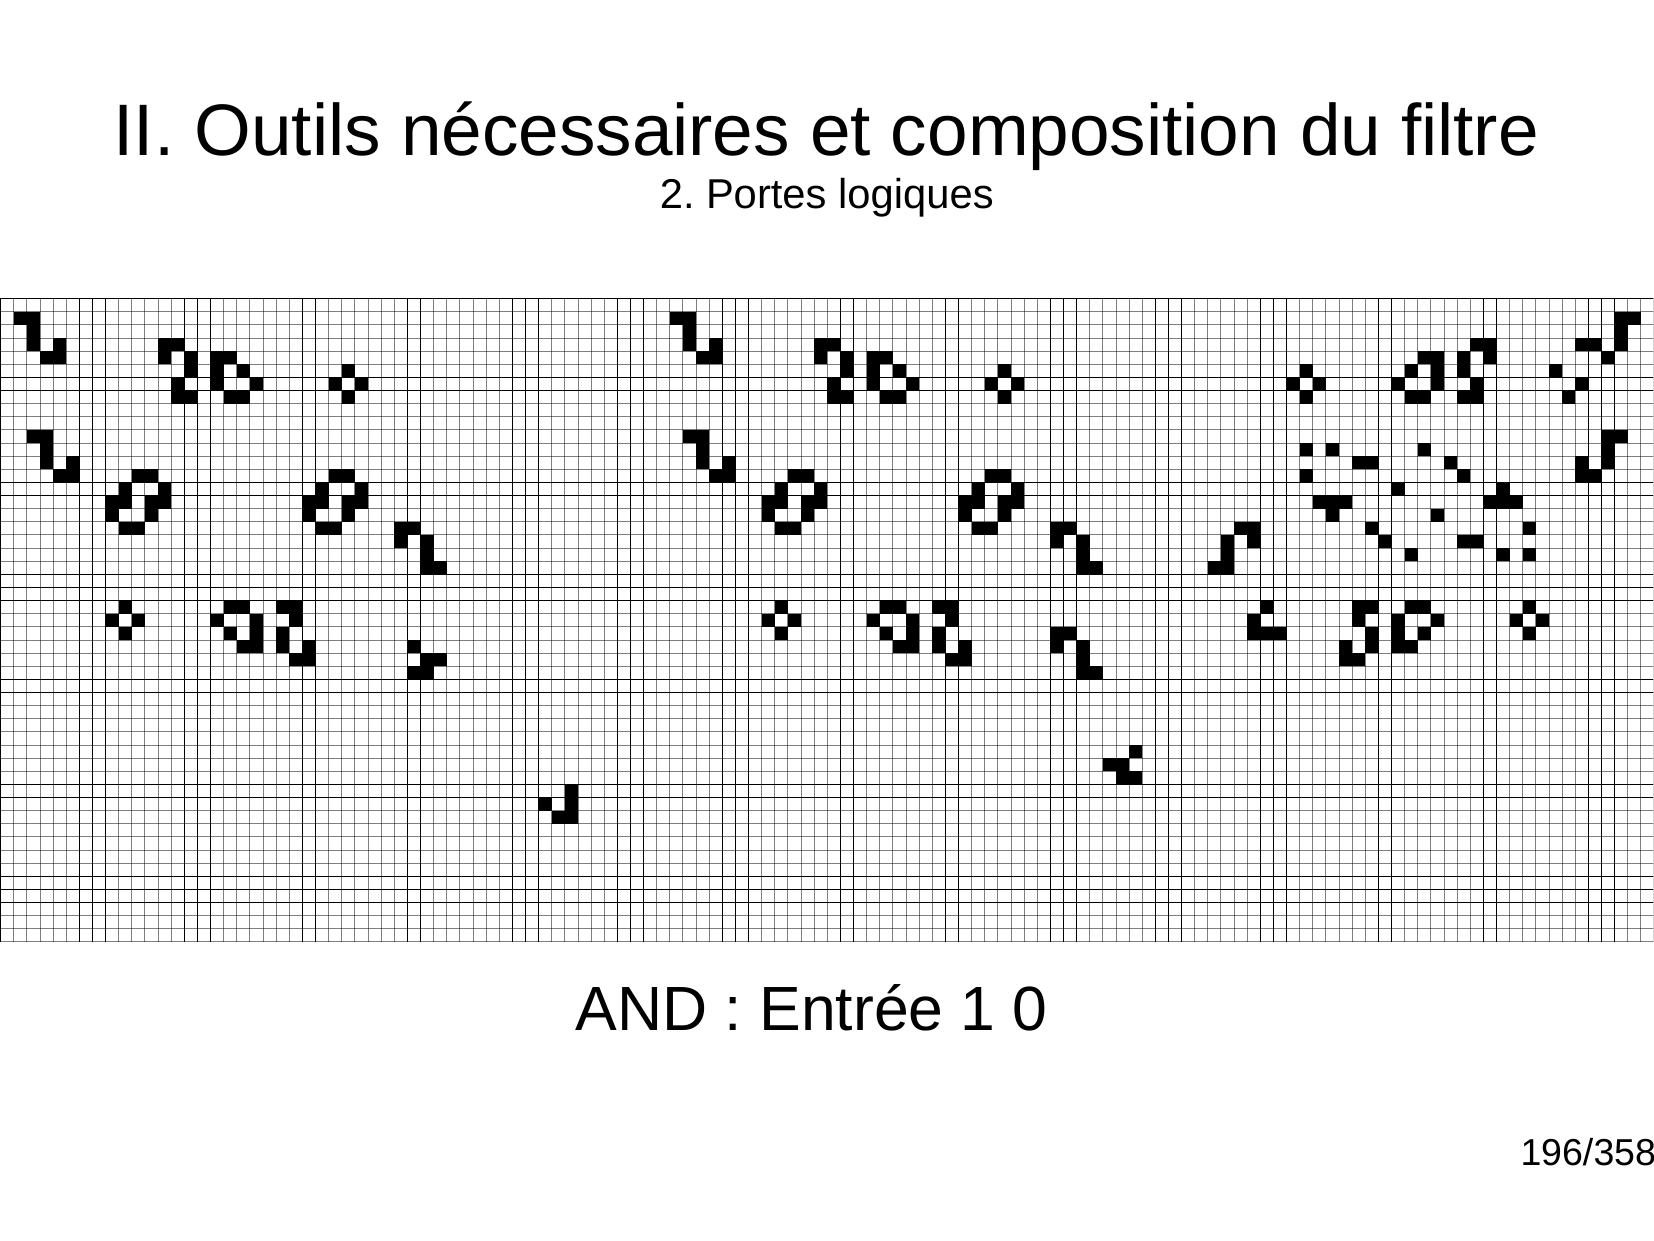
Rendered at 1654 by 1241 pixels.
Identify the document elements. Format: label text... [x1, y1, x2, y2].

picture [0, 298, 1654, 942]
title II. Outils nécessaires et composition du filtre 2. Portes logiques [82, 49, 1571, 257]
text_box AND : Entrée 1 0 [561, 966, 1064, 1052]
text_box <number>/358 [1505, 1124, 1654, 1182]
